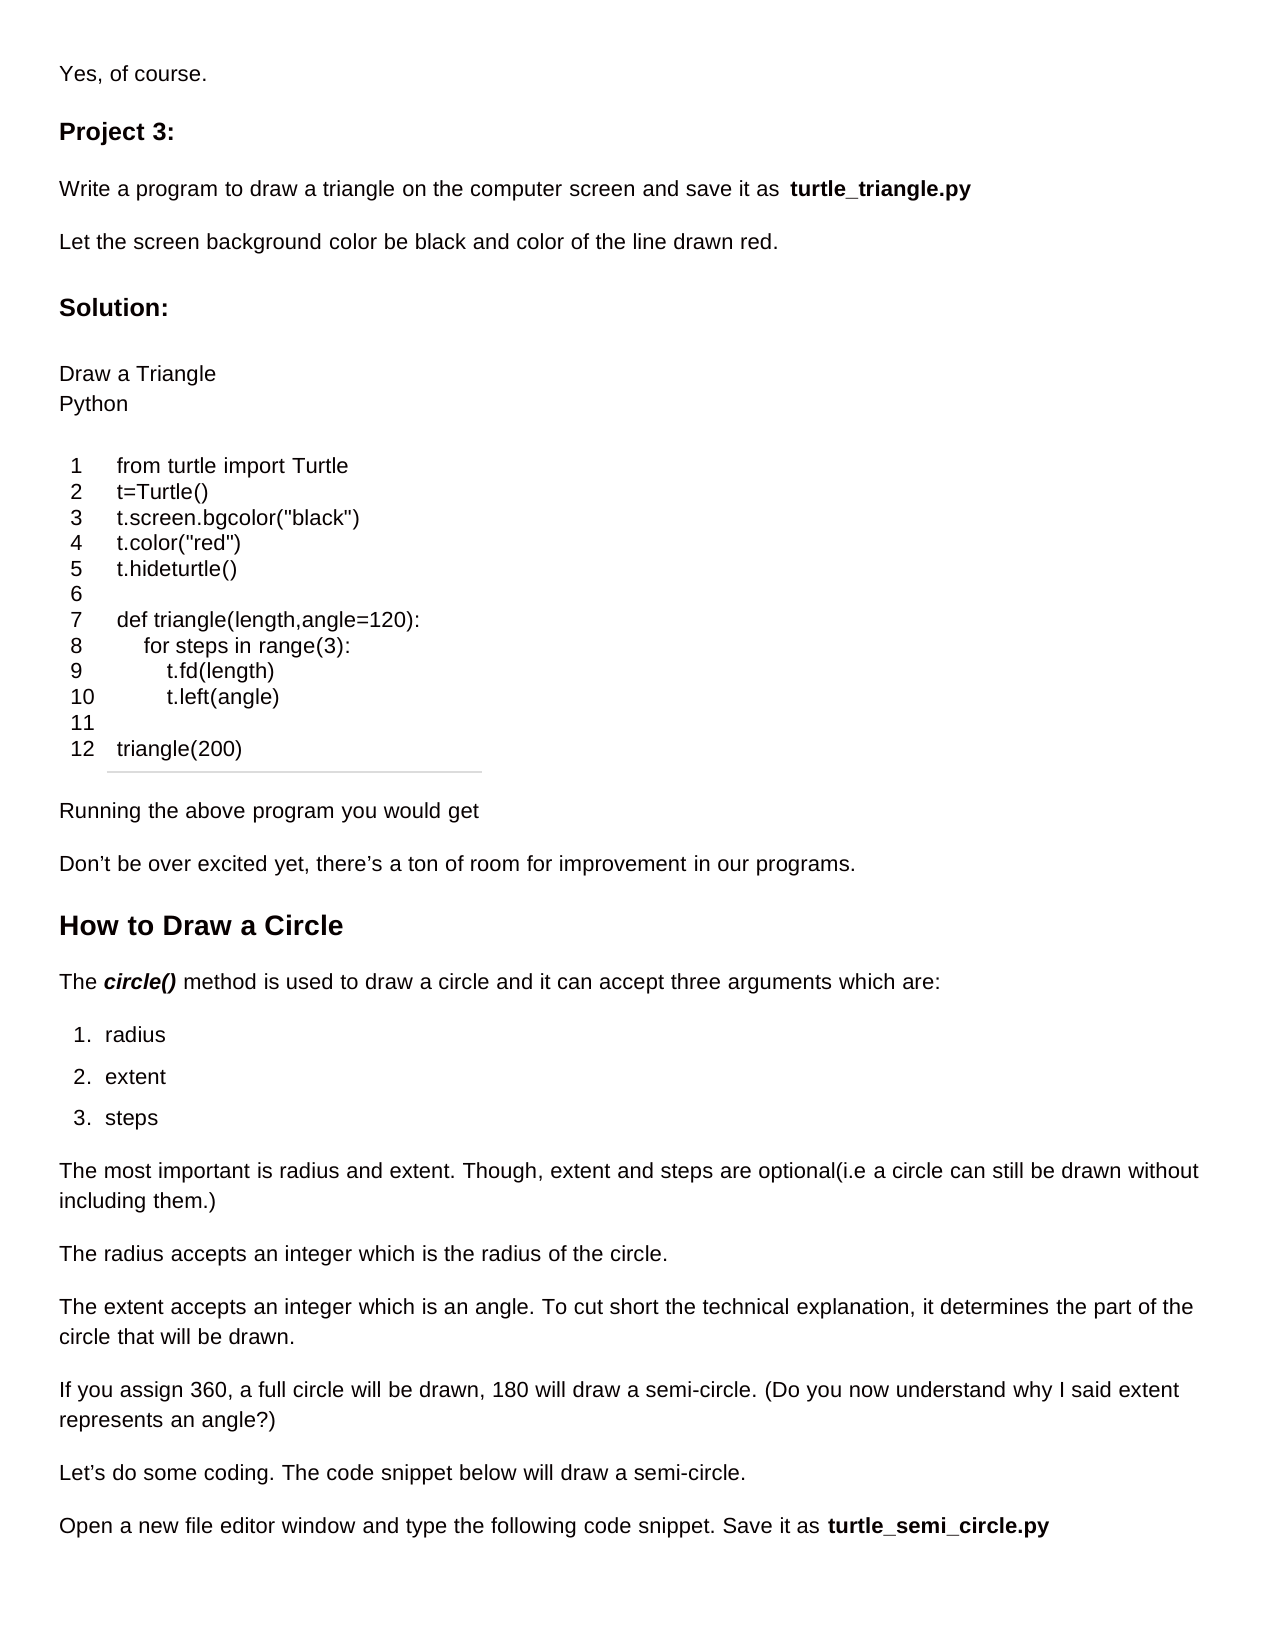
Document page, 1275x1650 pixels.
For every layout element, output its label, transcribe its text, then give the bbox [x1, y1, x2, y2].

text If you assign 360, a full circle will be drawn, 180 will draw a semi-circle. (Do you now understand why I said extent represents an angle?) [59, 1377, 1191, 1432]
text 3 t.screen.bgcolor("black") [70, 504, 1229, 530]
text The radius accepts an integer which is the radius of the circle. [59, 1241, 1229, 1266]
text 12 triangle(200) [70, 735, 1229, 760]
text 2. extent [68, 1063, 171, 1089]
text 11 [70, 709, 1229, 735]
text 3. steps [68, 1105, 163, 1130]
text 9 t.fd(length) [70, 658, 1229, 683]
text 7 def triangle(length,angle=120): [70, 607, 1229, 632]
text 1. radius [68, 1022, 171, 1047]
text Yes, of course. [59, 61, 1229, 86]
text Write a program to draw a triangle on the computer screen and save it as turtle_triangle.py [59, 176, 1229, 201]
text 6 [70, 581, 1229, 607]
text 8 for steps in range(3): [70, 633, 1229, 658]
text 2 t=Turtle() [70, 479, 1229, 504]
text Draw a Triangle [59, 360, 1229, 386]
text 4 t.color("red") [70, 530, 1229, 555]
text 1 from turtle import Turtle [70, 453, 1229, 478]
text How to Draw a Circle [59, 909, 1229, 941]
text 10 t.left(angle) [70, 684, 1229, 709]
text The extent accepts an integer which is an angle. To cut short the technical explanation, it determines the part of the circle that will be drawn. [59, 1294, 1203, 1349]
text The circle() method is used to draw a circle and it can accept three arguments which are: [59, 969, 1229, 994]
text Project 3: [59, 117, 1229, 146]
text Let’s do some coding. The code snippet below will draw a semi-circle. [59, 1460, 1229, 1485]
text Solution: [59, 293, 1229, 322]
text Don’t be over excited yet, there’s a ton of room for improvement in our programs. [59, 850, 1229, 876]
text The most important is radius and extent. Though, extent and steps are optional(i.e a circle can still be drawn without including them.) [59, 1158, 1211, 1213]
text 5 t.hideturtle() [70, 556, 1229, 581]
text Python [59, 391, 1229, 416]
text Running the above program you would get [59, 797, 1229, 823]
text Open a new file editor window and type the following code snippet. Save it as turtle_semi_circle.py [59, 1513, 1229, 1538]
text Let the screen background color be black and color of the line drawn red. [59, 229, 1229, 254]
